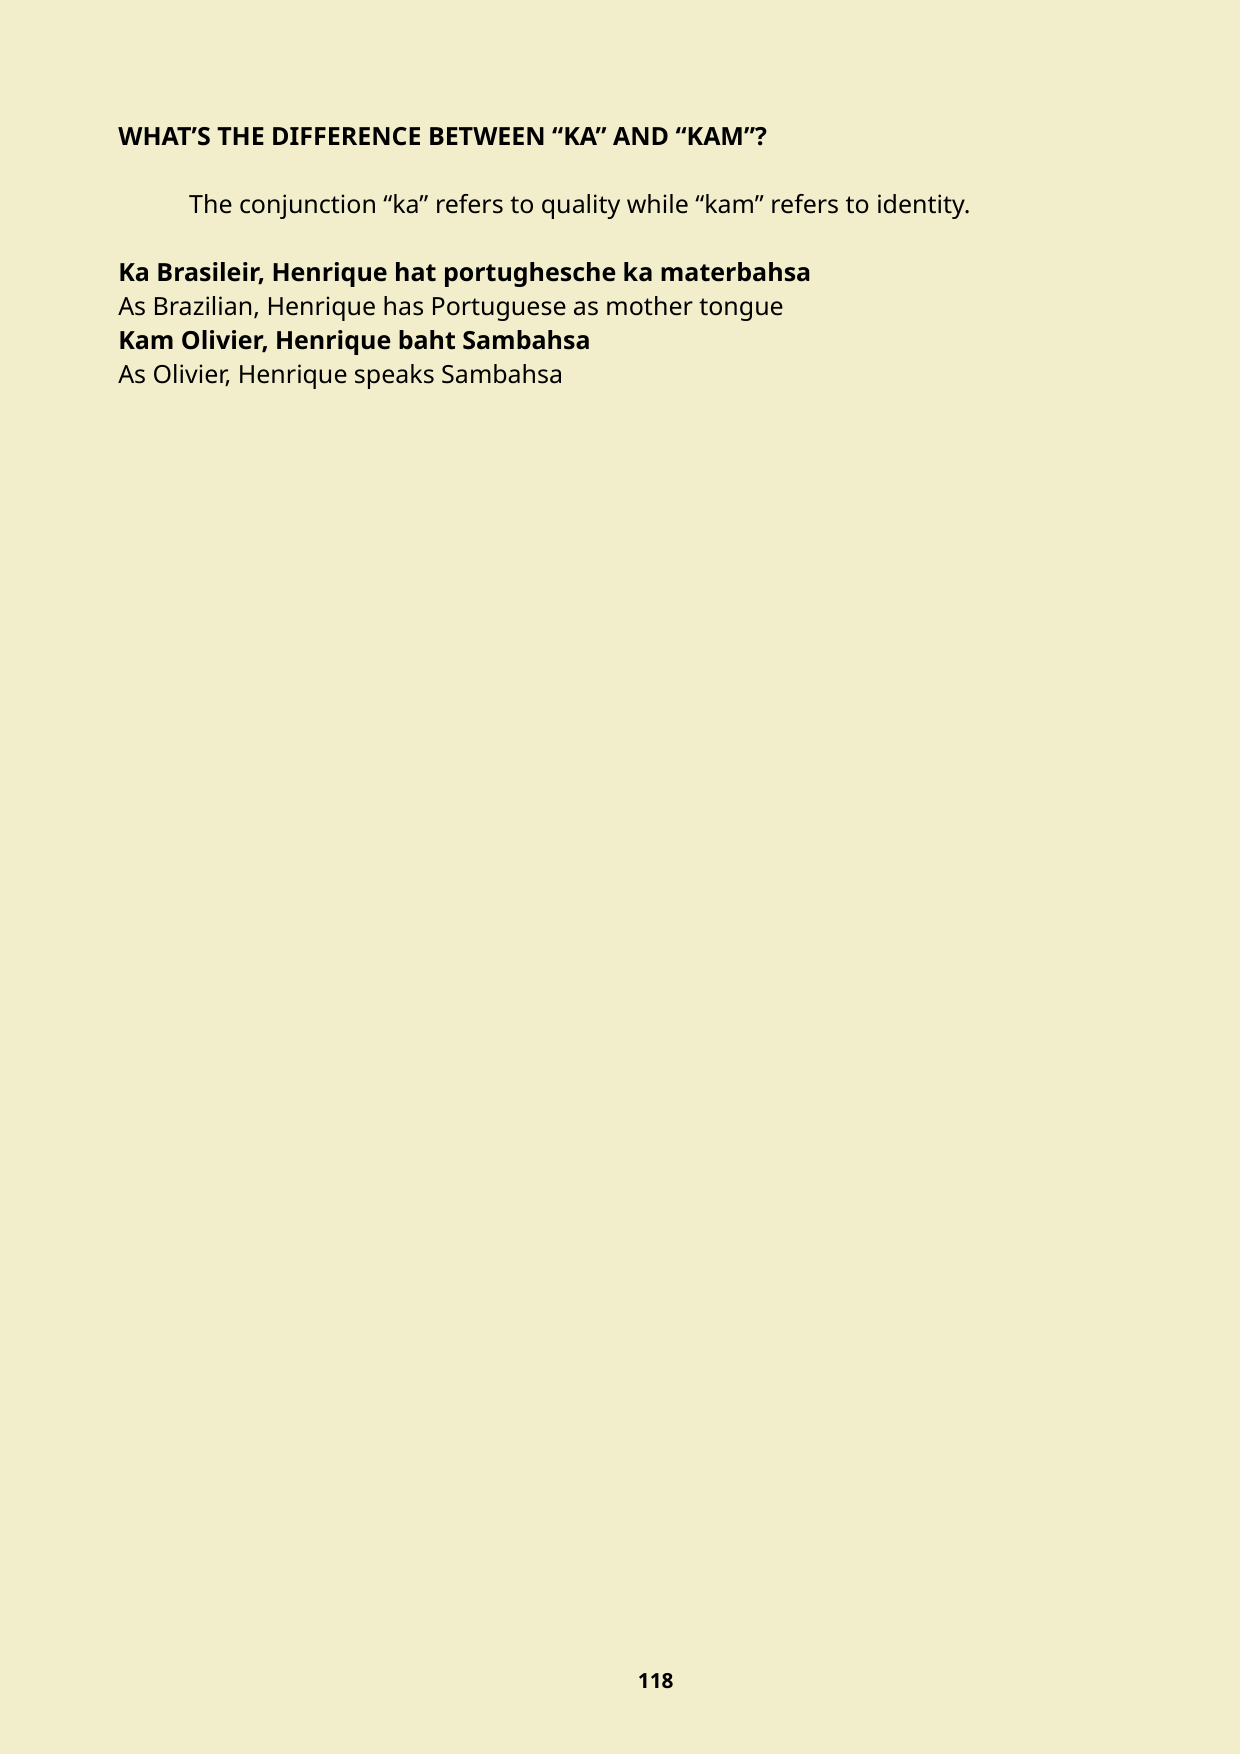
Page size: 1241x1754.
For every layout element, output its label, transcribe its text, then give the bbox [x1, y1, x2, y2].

text The conjunction “ka” refers to quality while “kam” refers to identity. [118, 186, 1122, 220]
text As Brazilian, Henrique has Portuguese as mother tongue [118, 288, 1122, 322]
text As Olivier, Henrique speaks Sambahsa [118, 357, 1122, 391]
subtitle WHAT’S THE DIFFERENCE BETWEEN “KA” AND “KAM”? [118, 118, 1122, 152]
text Ka Brasileir, Henrique hat portughesche ka materbahsa [118, 254, 1122, 288]
text Kam Olivier, Henrique baht Sambahsa [118, 322, 1122, 357]
